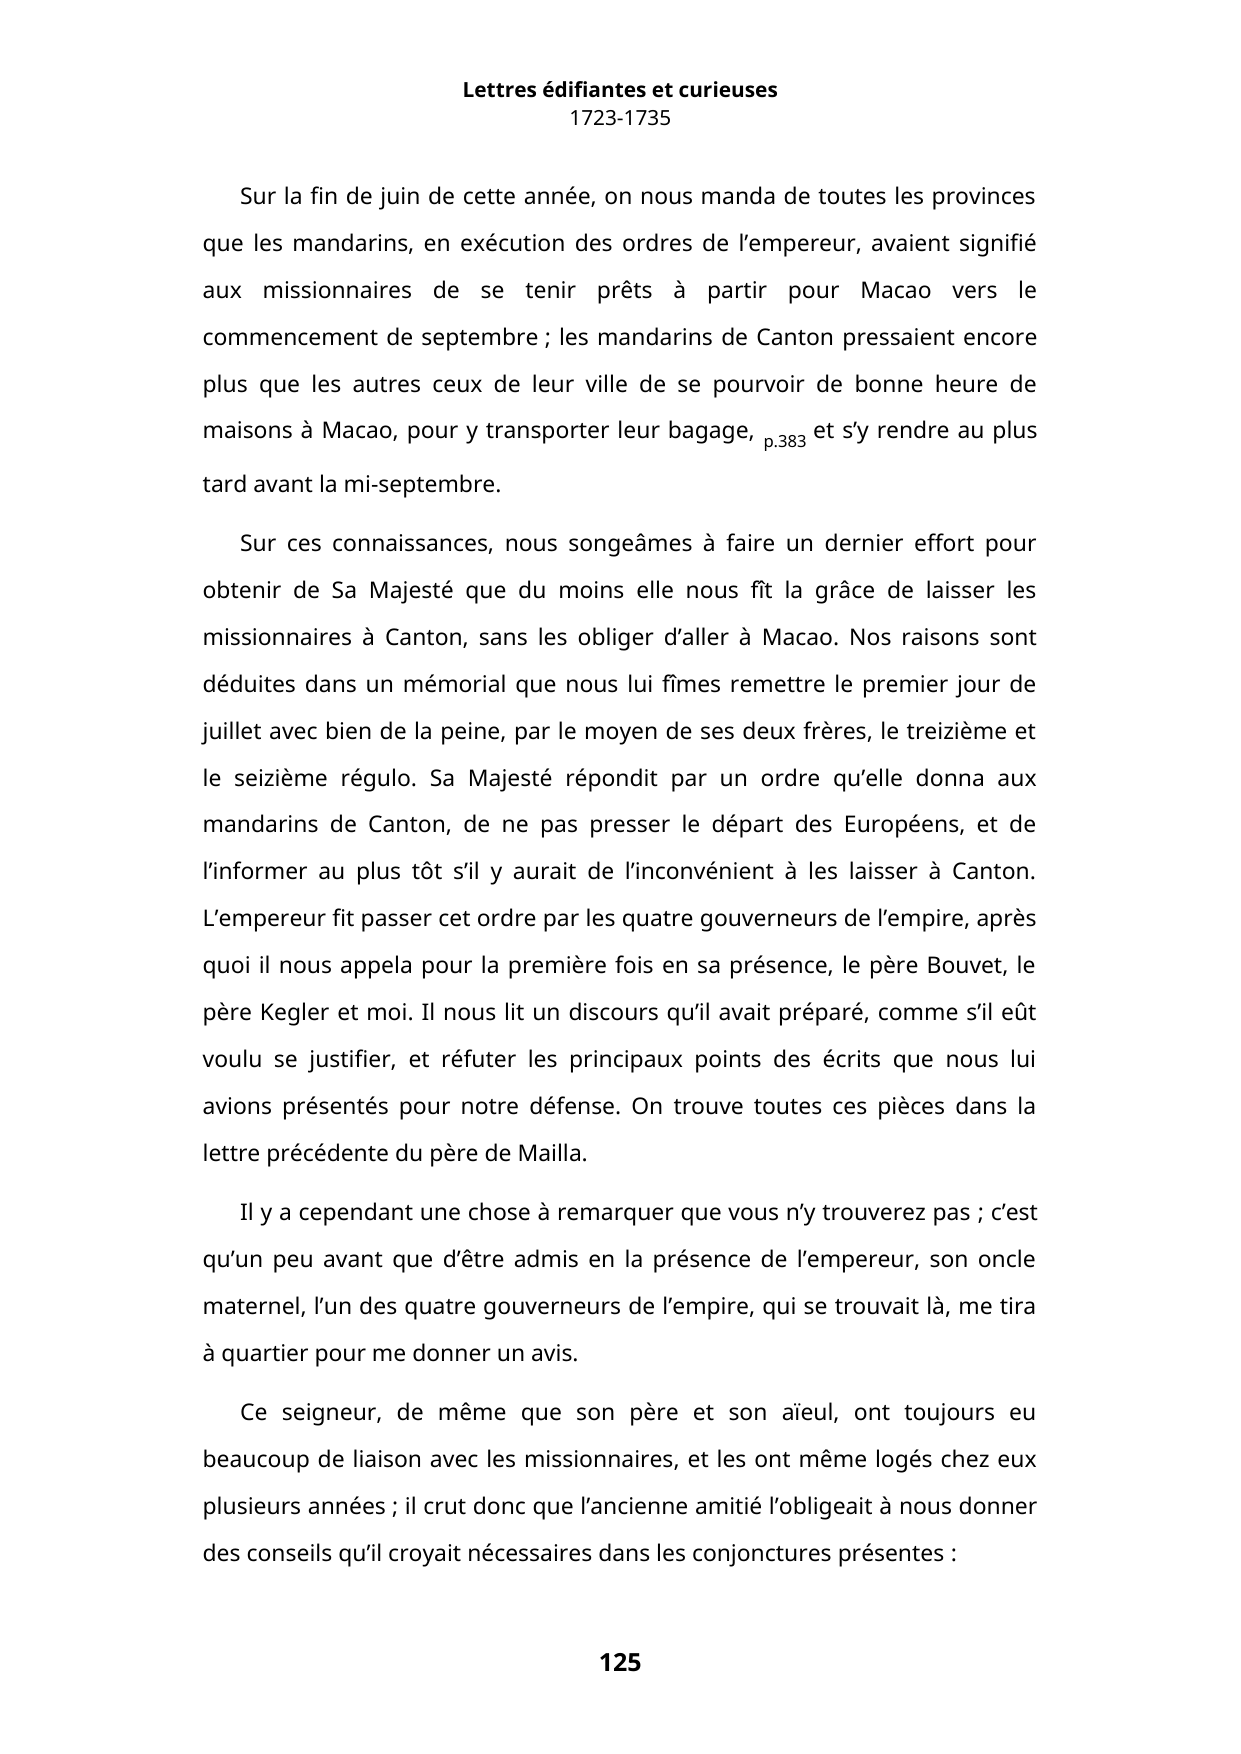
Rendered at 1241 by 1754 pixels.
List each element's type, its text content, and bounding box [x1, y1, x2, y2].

text Sur la fin de juin de cette année, on nous manda de toutes les provinces que les mandarins, en exécution des ordres de l’empereur, avaient signifié aux missionnaires de se tenir prêts à partir pour Macao vers le commencement de septembre ; les mandarins de Canton pressaient encore plus que les autres ceux de leur ville de se pourvoir de bonne heure de maisons à Macao, pour y transporter leur bagage, p.383 et s’y rendre au plus tard avant la mi-septembre. [202, 180, 1038, 499]
text Ce seigneur, de même que son père et son aïeul, ont toujours eu beaucoup de liaison avec les missionnaires, et les ont même logés chez eux plusieurs années ; il crut donc que l’ancienne amitié l’obligeait à nous donner des conseils qu’il croyait nécessaires dans les conjonctures présentes : [202, 1396, 1038, 1568]
text Il y a cependant une chose à remarquer que vous n’y trouverez pas ; c’est qu’un peu avant que d’être admis en la présence de l’empereur, son oncle maternel, l’un des quatre gouverneurs de l’empire, qui se trouvait là, me tira à quartier pour me donner un avis. [202, 1196, 1038, 1368]
text Sur ces connaissances, nous songeâmes à faire un dernier effort pour obtenir de Sa Majesté que du moins elle nous fît la grâce de laisser les missionnaires à Canton, sans les obliger d’aller à Macao. Nos raisons sont déduites dans un mémorial que nous lui fîmes remettre le premier jour de juillet avec bien de la peine, par le moyen de ses deux frères, le treizième et le seizième régulo. Sa Majesté répondit par un ordre qu’elle donna aux mandarins de Canton, de ne pas presser le départ des Européens, et de l’informer au plus tôt s’il y aurait de l’inconvénient à les laisser à Canton. L’empereur fit passer cet ordre par les quatre gouverneurs de l’empire, après quoi il nous appela pour la première fois en sa présence, le père Bouvet, le père Kegler et moi. Il nous lit un discours qu’il avait préparé, comme s’il eût voulu se justifier, et réfuter les principaux points des écrits que nous lui avions présentés pour notre défense. On trouve toutes ces pièces dans la lettre précédente du père de Mailla. [202, 527, 1038, 1168]
